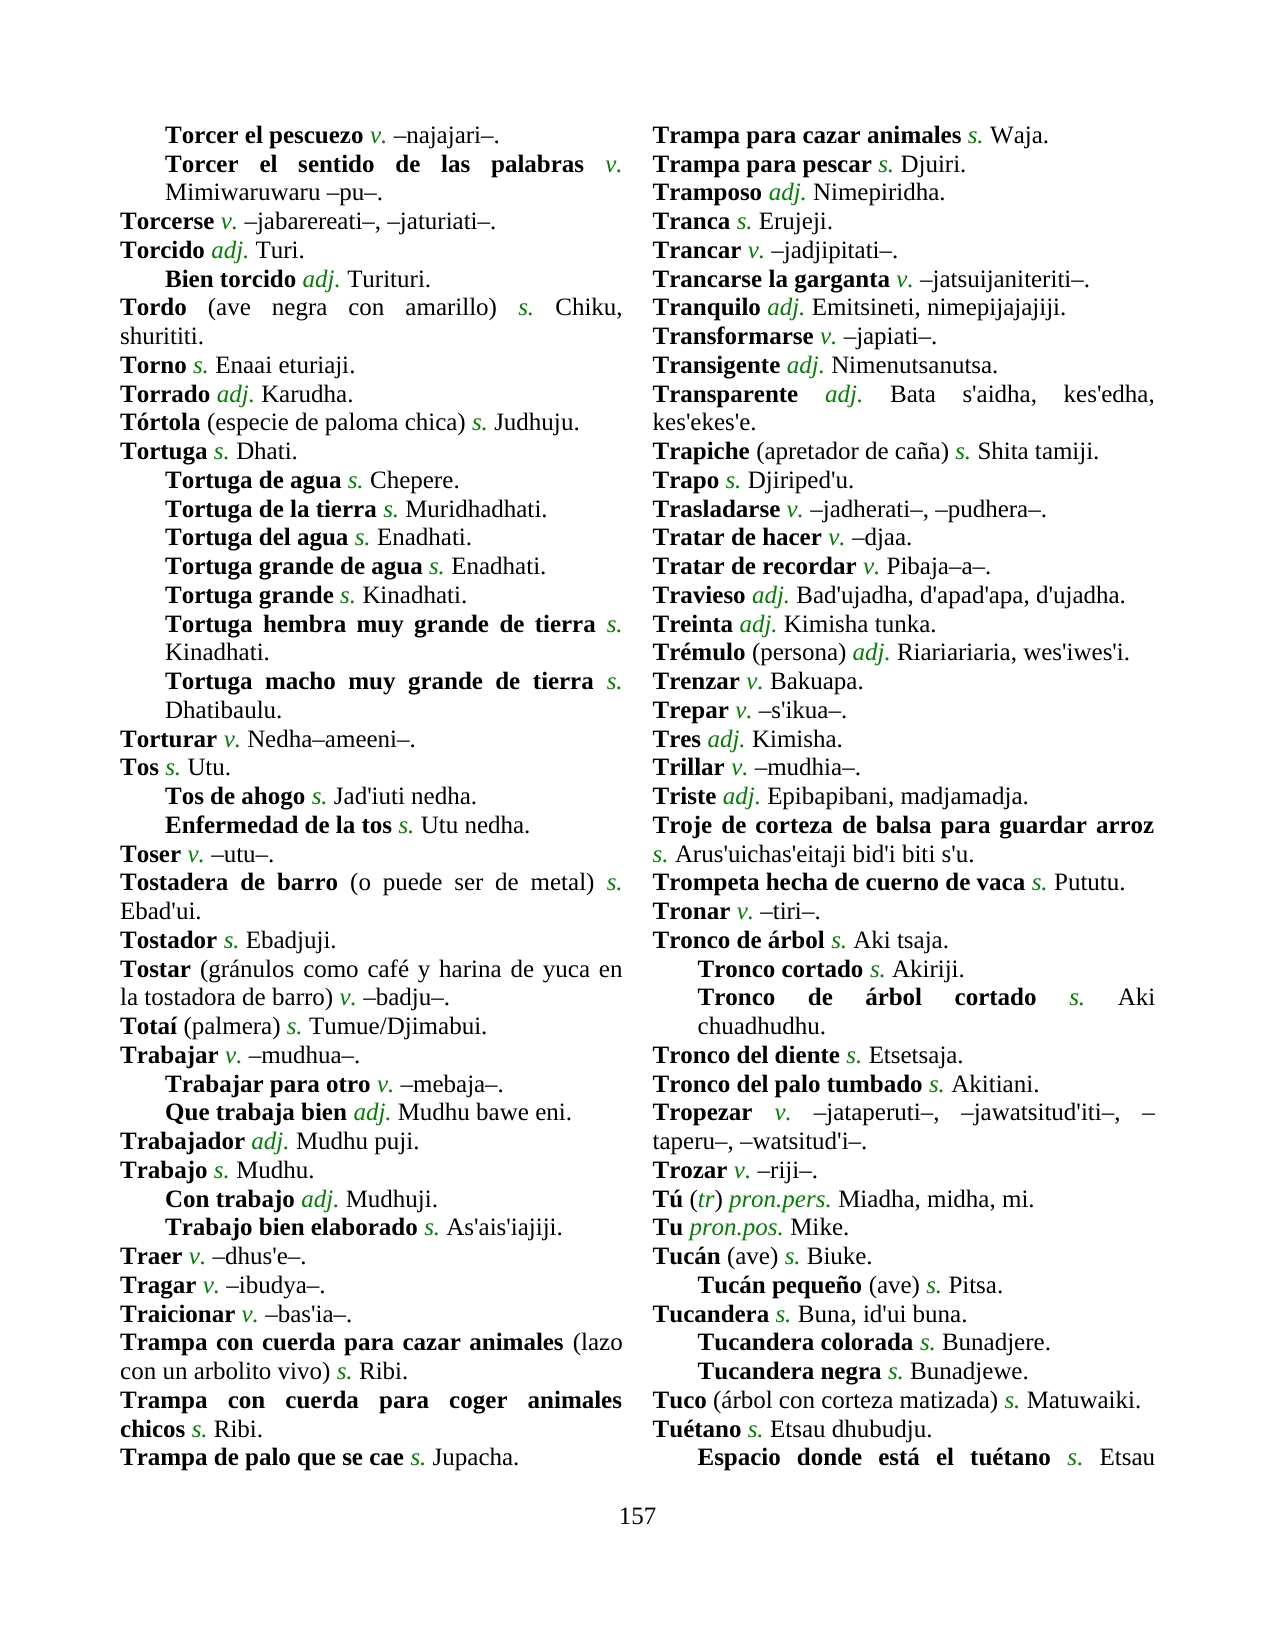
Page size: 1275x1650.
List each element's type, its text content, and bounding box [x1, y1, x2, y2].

text Trabajar para otro v. –mebaja–. [120, 1069, 622, 1097]
text Tostar (gránulos como café y harina de yuca en la tostadora de barro) v. –badju–. [120, 954, 622, 1011]
text Totaí (palmera) s. Tumue/Djimabui. [120, 1011, 622, 1040]
text Trillar v. –mudhia–. [652, 752, 1155, 781]
text Trabajo bien elaborado s. As'ais'iajiji. [120, 1212, 622, 1241]
text Espacio donde está el tuétano s. Etsau [652, 1442, 1155, 1471]
text Tortuga de la tierra s. Muridhadhati. [120, 494, 622, 522]
text Que trabaja bien adj. Mudhu bawe eni. [120, 1097, 622, 1126]
text Tucandera colorada s. Bunadjere. [652, 1327, 1155, 1356]
text Treinta adj. Kimisha tunka. [652, 609, 1155, 637]
text Tronar v. –tiri–. [652, 896, 1155, 925]
text Torrado adj. Karudha. [120, 379, 622, 407]
text Trampa para cazar animales s. Waja. [652, 120, 1155, 149]
text Trozar v. –riji–. [652, 1155, 1155, 1184]
text Tucán pequeño (ave) s. Pitsa. [652, 1270, 1155, 1299]
text Tucandera s. Buna, id'ui buna. [652, 1299, 1155, 1327]
text Traicionar v. –bas'ia–. [120, 1299, 622, 1327]
text Trampa con cuerda para cazar animales (lazo con un arbolito vivo) s. Ribi. [120, 1327, 622, 1385]
text Troje de corteza de balsa para guardar arroz s. Arus'uichas'eitaji bid'i biti s'u. [652, 810, 1155, 867]
text Transformarse v. –japiati–. [652, 321, 1155, 350]
text Travieso adj. Bad'ujadha, d'apad'apa, d'ujadha. [652, 580, 1155, 609]
text Torturar v. Nedha–ameeni–. [120, 724, 622, 752]
text Trasladarse v. –jadherati–, –pudhera–. [652, 494, 1155, 522]
text Tragar v. –ibudya–. [120, 1270, 622, 1299]
text Tratar de recordar v. Pibaja–a–. [652, 551, 1155, 580]
text Torcer el sentido de las palabras v. Mimiwaruwaru –pu–. [120, 149, 622, 206]
text Tronco del diente s. Etsetsaja. [652, 1040, 1155, 1069]
text Tropezar v. –jataperuti–, –jawatsitud'iti–, –taperu–, –watsitud'i–. [652, 1097, 1155, 1155]
text Trompeta hecha de cuerno de vaca s. Pututu. [652, 867, 1155, 896]
text Transparente adj. Bata s'aidha, kes'edha, kes'ekes'e. [652, 379, 1155, 436]
text Tranquilo adj. Emitsineti, nimepijajajiji. [652, 292, 1155, 321]
text Torno s. Enaai eturiaji. [120, 350, 622, 379]
text Traer v. –dhus'e–. [120, 1241, 622, 1270]
text Torcido adj. Turi. [120, 235, 622, 264]
text Bien torcido adj. Turituri. [120, 264, 622, 292]
text Con trabajo adj. Mudhuji. [120, 1184, 622, 1212]
text Tortuga de agua s. Chepere. [120, 465, 622, 494]
text Transigente adj. Nimenutsanutsa. [652, 350, 1155, 379]
text Tortuga del agua s. Enadhati. [120, 522, 622, 551]
text Trampa para pescar s. Djuiri. [652, 149, 1155, 177]
text Trepar v. –s'ikua–. [652, 695, 1155, 724]
text Tostador s. Ebadjuji. [120, 925, 622, 954]
text Tramposo adj. Nimepiridha. [652, 177, 1155, 206]
text Trapiche (apretador de caña) s. Shita tamiji. [652, 436, 1155, 465]
text Triste adj. Epibapibani, madjamadja. [652, 781, 1155, 810]
text Tuétano s. Etsau dhubudju. [652, 1414, 1155, 1442]
text Tronco de árbol cortado s. Aki chuadhudhu. [652, 982, 1155, 1040]
text Trampa con cuerda para coger animales chicos s. Ribi. [120, 1385, 622, 1442]
text Tos de ahogo s. Jad'iuti nedha. [120, 781, 622, 810]
text Torcerse v. –jabarereati–, –jaturiati–. [120, 206, 622, 235]
text Trampa de palo que se cae s. Jupacha. [120, 1442, 622, 1471]
text Trabajo s. Mudhu. [120, 1155, 622, 1184]
text Tres adj. Kimisha. [652, 724, 1155, 752]
text Tratar de hacer v. –djaa. [652, 522, 1155, 551]
text Trenzar v. Bakuapa. [652, 666, 1155, 695]
text Trapo s. Djiriped'u. [652, 465, 1155, 494]
text Tos s. Utu. [120, 752, 622, 781]
text Tortuga grande s. Kinadhati. [120, 580, 622, 609]
text Trémulo (persona) adj. Riariariaria, wes'iwes'i. [652, 637, 1155, 666]
text Torcer el pescuezo v. –najajari–. [120, 120, 622, 149]
text Tucán (ave) s. Biuke. [652, 1241, 1155, 1270]
text Tronco del palo tumbado s. Akitiani. [652, 1069, 1155, 1097]
text Tórtola (especie de paloma chica) s. Judhuju. [120, 407, 622, 436]
text Tronco de árbol s. Aki tsaja. [652, 925, 1155, 954]
text Tostadera de barro (o puede ser de metal) s. Ebad'ui. [120, 867, 622, 925]
text Tú (tr) pron.pers. Miadha, midha, mi. [652, 1184, 1155, 1212]
text Tortuga macho muy grande de tierra s. Dhatibaulu. [120, 666, 622, 724]
text Tortuga s. Dhati. [120, 436, 622, 465]
text Tu pron.pos. Mike. [652, 1212, 1155, 1241]
text Tortuga grande de agua s. Enadhati. [120, 551, 622, 580]
text Tranca s. Erujeji. [652, 206, 1155, 235]
text Tordo (ave negra con amarillo) s. Chiku, shurititi. [120, 292, 622, 350]
text Tucandera negra s. Bunadjewe. [652, 1356, 1155, 1385]
text Trancarse la garganta v. –jatsuijaniteriti–. [652, 264, 1155, 292]
text Tronco cortado s. Akiriji. [652, 954, 1155, 982]
text Enfermedad de la tos s. Utu nedha. [120, 810, 622, 839]
text Trabajar v. –mudhua–. [120, 1040, 622, 1069]
text Trancar v. –jadjipitati–. [652, 235, 1155, 264]
text Toser v. –utu–. [120, 839, 622, 867]
text Tortuga hembra muy grande de tierra s. Kinadhati. [120, 609, 622, 666]
text Tuco (árbol con corteza matizada) s. Matuwaiki. [652, 1385, 1155, 1414]
text Trabajador adj. Mudhu puji. [120, 1126, 622, 1155]
